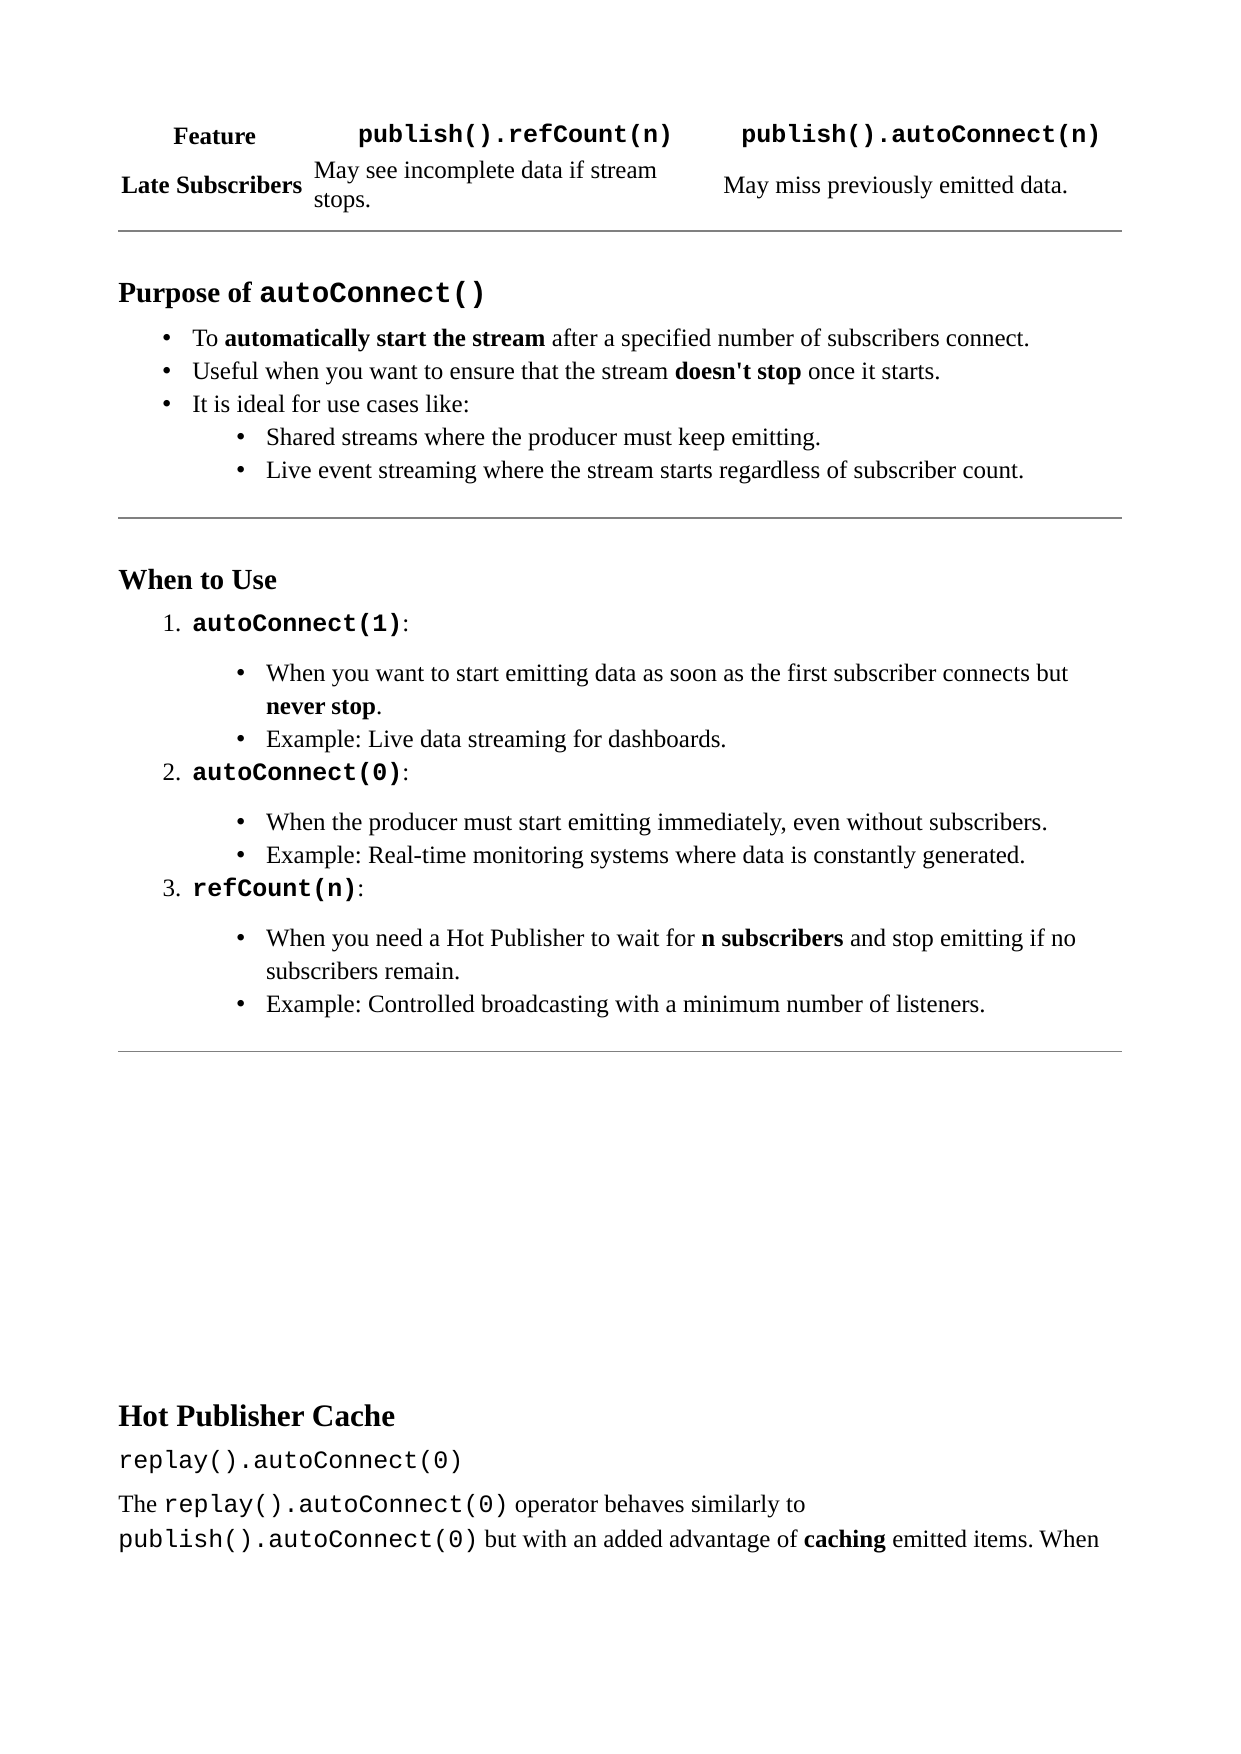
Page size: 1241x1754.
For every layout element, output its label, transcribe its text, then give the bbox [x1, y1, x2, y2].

list When you want to start emitting data as soon as the first subscriber connects but never stop. [236, 658, 1122, 720]
list Example: Real-time monitoring systems where data is constantly generated. [236, 840, 1122, 869]
list Example: Controlled broadcasting with a minimum number of listeners. [236, 989, 1122, 1018]
list autoConnect(1): [162, 608, 1122, 639]
subtitle Purpose of autoConnect() [118, 275, 1122, 311]
table_cell May see incomplete data if stream stops. [311, 153, 720, 216]
table_cell May miss previously emitted data. [720, 153, 1122, 216]
list To automatically start the stream after a specified number of subscribers connect. [162, 323, 1122, 352]
list It is ideal for use cases like: [162, 389, 1122, 418]
list Useful when you want to ensure that the stream doesn't stop once it starts. [162, 356, 1122, 385]
table_cell Late Subscribers [118, 153, 311, 216]
text Hot Publisher Cache [118, 1397, 1122, 1433]
list When you need a Hot Publisher to wait for n subscribers and stop emitting if no subscribers remain. [236, 923, 1122, 985]
table_header publish().autoConnect(n) [720, 118, 1122, 153]
table_header Feature [118, 118, 311, 153]
subtitle replay().autoConnect(0) [118, 1448, 1122, 1476]
list refCount(n): [162, 873, 1122, 904]
list autoConnect(0): [162, 757, 1122, 788]
list When the producer must start emitting immediately, even without subscribers. [236, 807, 1122, 836]
list Example: Live data streaming for dashboards. [236, 724, 1122, 753]
list Live event streaming where the stream starts regardless of subscriber count. [236, 456, 1122, 484]
text The replay().autoConnect(0) operator behaves similarly to publish().autoConnect(0) but with an added advantage of caching emitted items. When [118, 1489, 1122, 1554]
subtitle When to Use [118, 562, 1122, 596]
list Shared streams where the producer must keep emitting. [236, 422, 1122, 451]
table_header publish().refCount(n) [311, 118, 720, 153]
